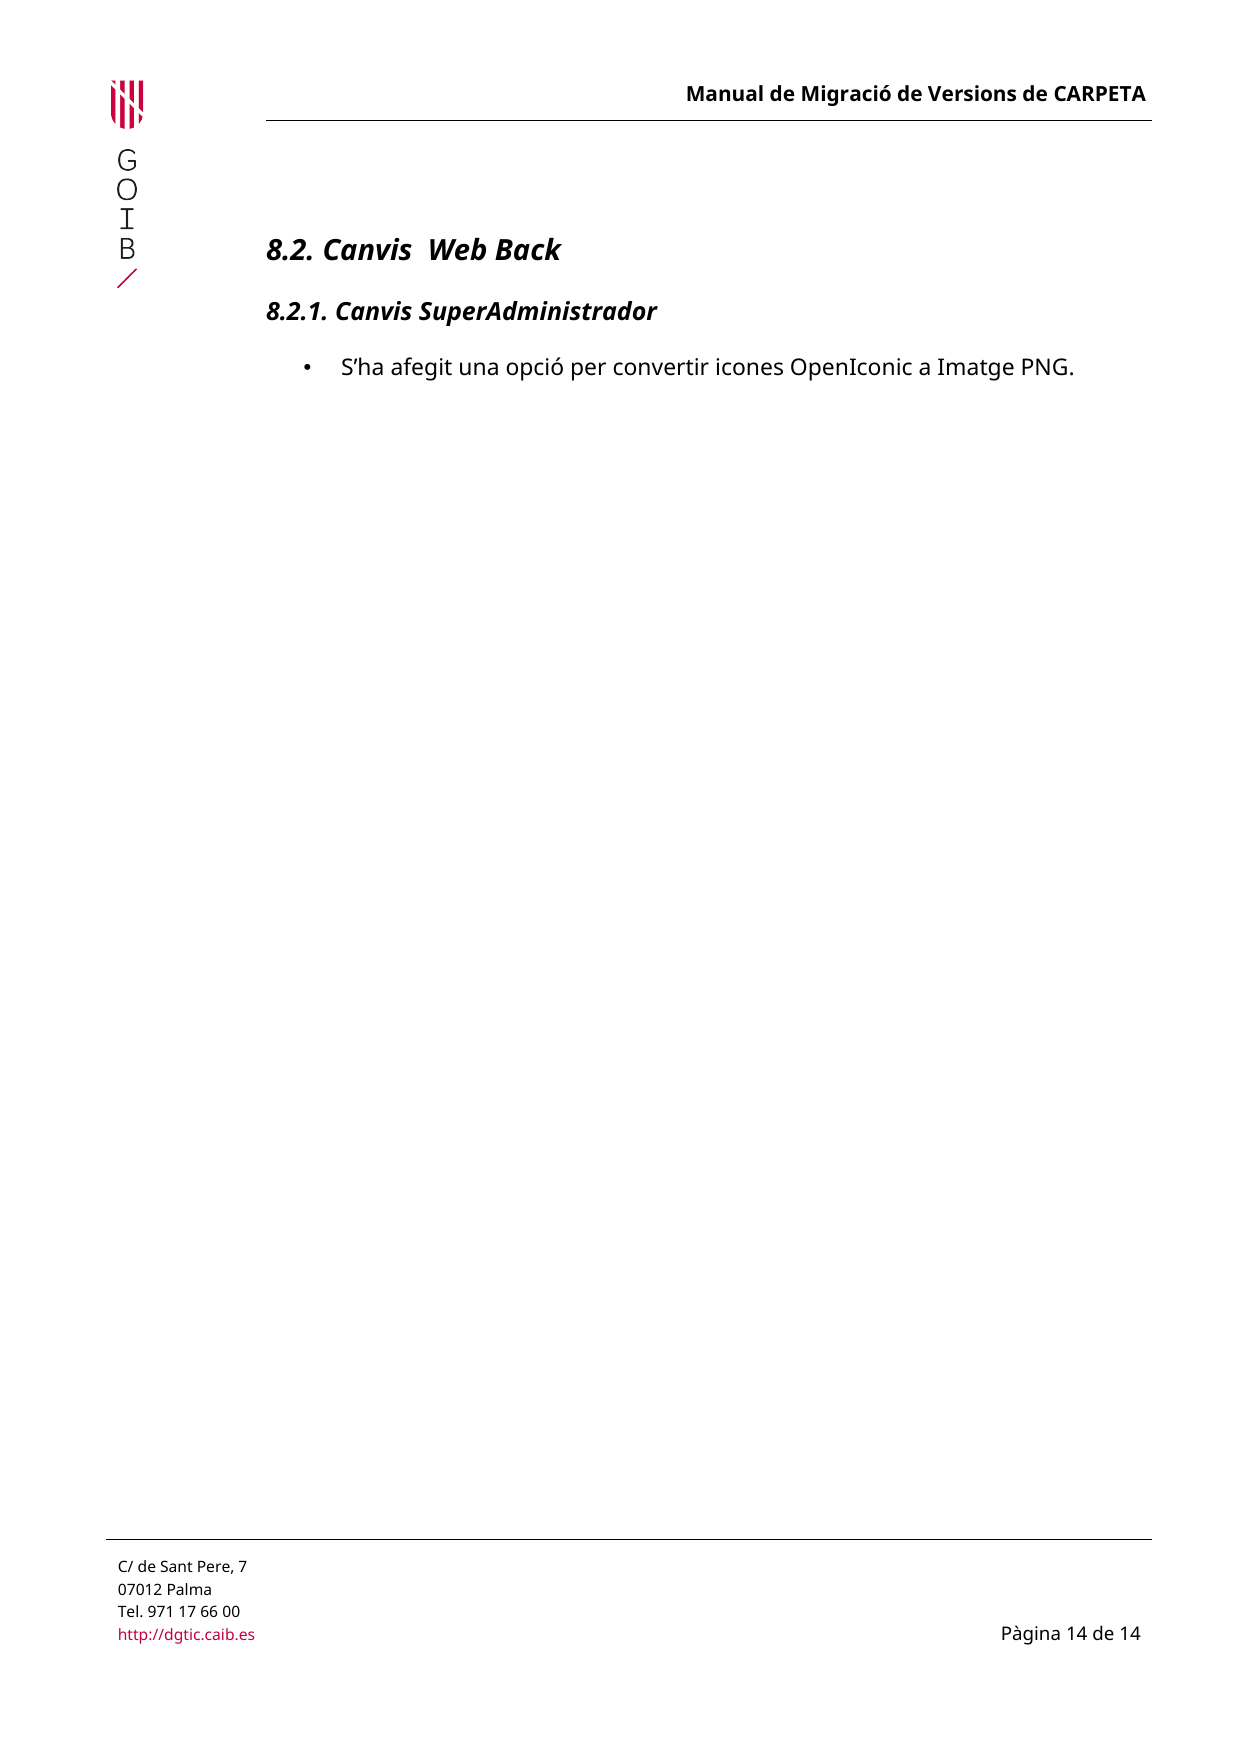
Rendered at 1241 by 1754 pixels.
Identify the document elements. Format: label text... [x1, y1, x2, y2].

subtitle Canvis Web Back [266, 229, 1152, 269]
list S’ha afegit una opció per convertir icones OpenIconic a Imatge PNG. [303, 351, 1152, 382]
subtitle Canvis SuperAdministrador [266, 293, 1152, 327]
picture [82, 57, 172, 319]
